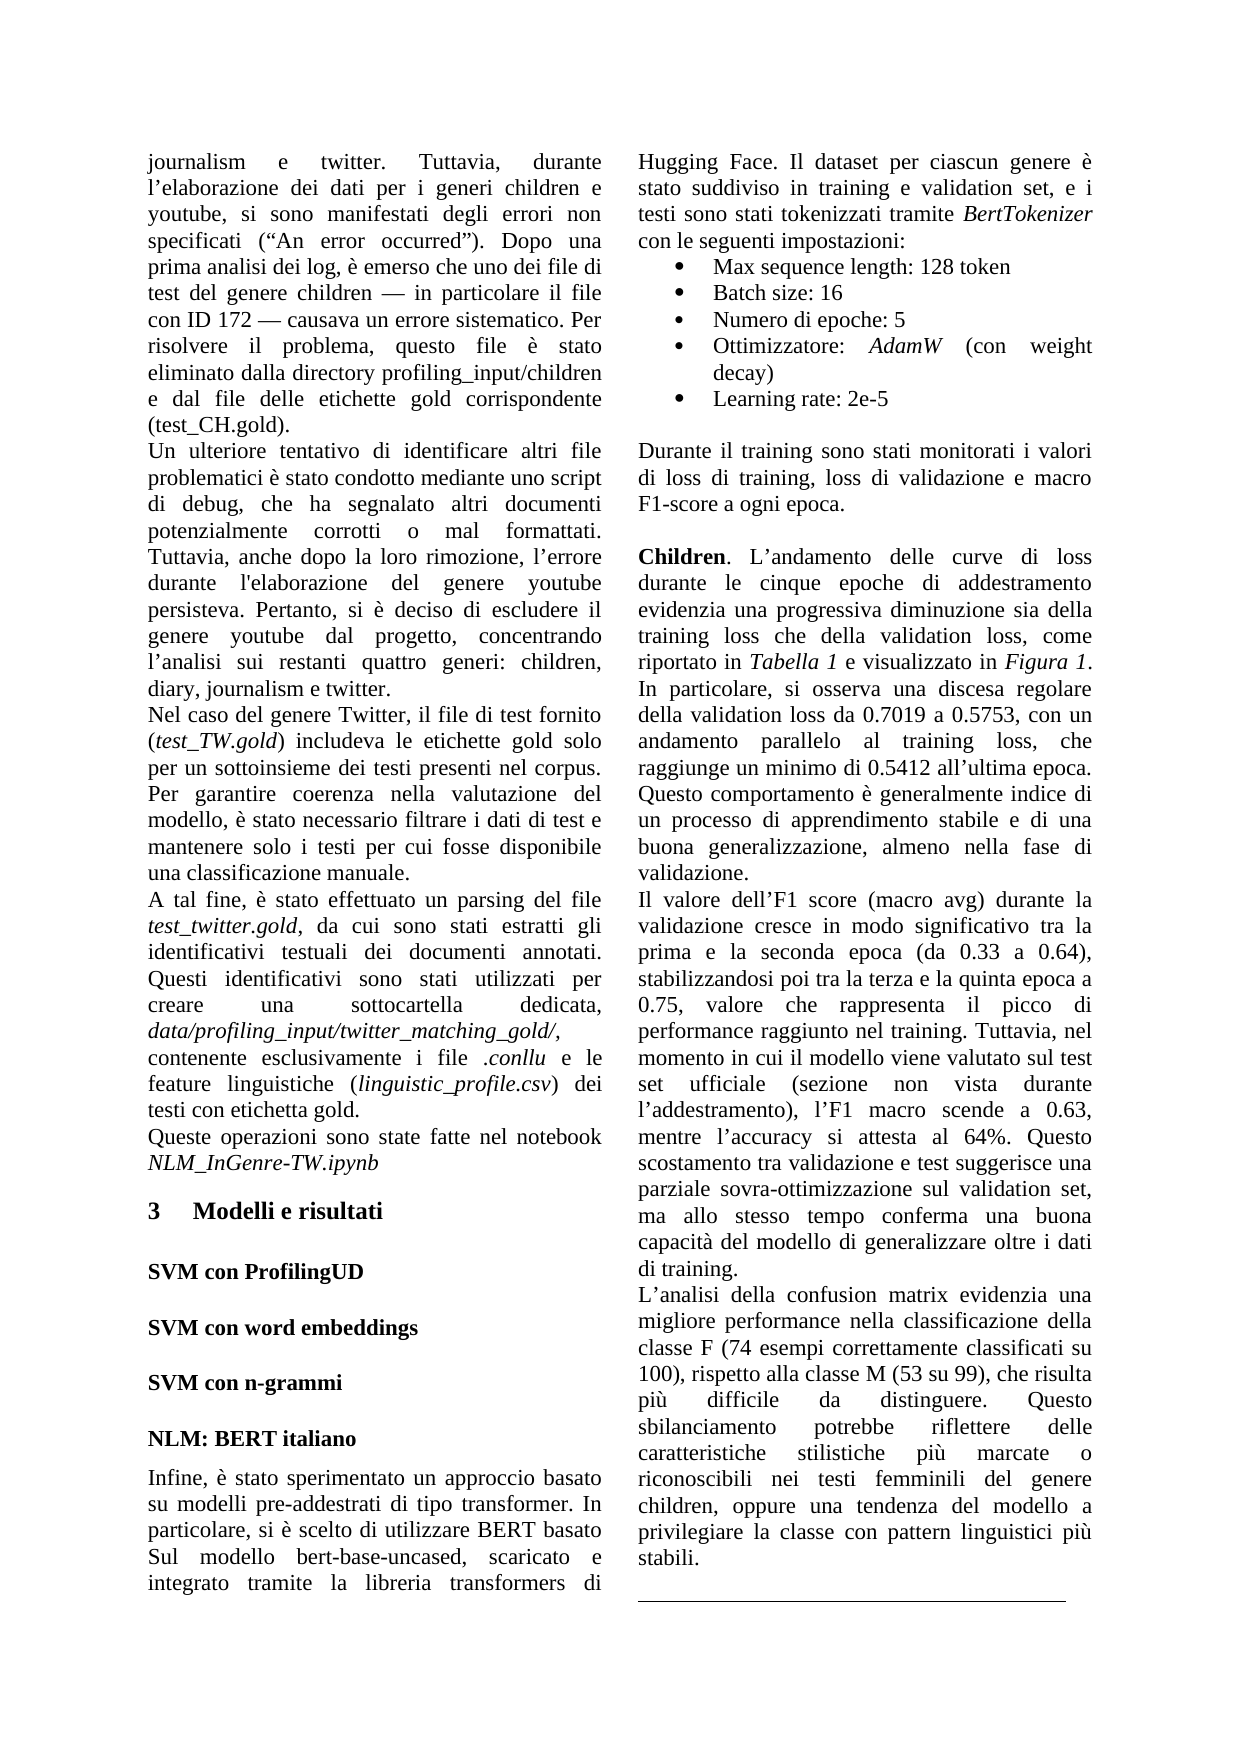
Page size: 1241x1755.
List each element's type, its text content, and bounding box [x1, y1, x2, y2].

subtitle SVM con n-grammi [148, 1369, 602, 1396]
list Learning rate: 2e-5 [675, 385, 1093, 411]
text Nel caso del genere Twitter, il file di test fornito (test_TW.gold) includeva le etichette gold solo per un sottoinsieme dei testi presenti nel corpus. Per garantire coerenza nella valutazione del modello, è stato necessario filtrare i dati di test e mantenere solo i testi per cui fosse disponibile una classificazione manuale. [148, 701, 602, 886]
text Queste operazioni sono state fatte nel notebook NLM_InGenre-TW.ipynb [148, 1123, 602, 1176]
text Hugging Face. Il dataset per ciascun genere è stato suddiviso in training e validation set, e i testi sono stati tokenizzati tramite BertTokenizer con le seguenti impostazioni: [638, 148, 1093, 253]
list Max sequence length: 128 token [675, 253, 1093, 279]
text Durante il training sono stati monitorati i valori di loss di training, loss di validazione e macro F1-score a ogni epoca. [638, 438, 1093, 517]
text Infine, è stato sperimentato un approccio basato su modelli pre-addestrati di tipo transformer. In particolare, si è scelto di utilizzare BERT basato Sul modello bert-base-uncased, scaricato e integrato tramite la libreria transformers di [148, 1464, 602, 1596]
text Il valore dell’F1 score (macro avg) durante la validazione cresce in modo significativo tra la prima e la seconda epoca (da 0.33 a 0.64), stabilizzandosi poi tra la terza e la quinta epoca a 0.75, valore che rappresenta il picco di performance raggiunto nel training. Tuttavia, nel momento in cui il modello viene valutato sul test set ufficiale (sezione non vista durante l’addestramento), l’F1 macro scende a 0.63, mentre l’accuracy si attesta al 64%. Questo scostamento tra validazione e test suggerisce una parziale sovra-ottimizzazione sul validation set, ma allo stesso tempo conferma una buona capacità del modello di generalizzare oltre i dati di training. [638, 886, 1093, 1281]
text Un ulteriore tentativo di identificare altri file problematici è stato condotto mediante uno script di debug, che ha segnalato altri documenti potenzialmente corrotti o mal formattati. Tuttavia, anche dopo la loro rimozione, l’errore durante l'elaborazione del genere youtube persisteva. Pertanto, si è deciso di escludere il genere youtube dal progetto, concentrando l’analisi sui restanti quattro generi: children, diary, journalism e twitter. [148, 438, 602, 701]
subtitle NLM: BERT italiano [148, 1425, 602, 1451]
subtitle SVM con ProfilingUD [148, 1258, 602, 1285]
subtitle SVM con word embeddings [148, 1314, 602, 1340]
table_header [638, 1571, 1066, 1601]
text Children. L’andamento delle curve di loss durante le cinque epoche di addestramento evidenzia una progressiva diminuzione sia della training loss che della validation loss, come riportato in Tabella 1 e visualizzato in Figura 1. In particolare, si osserva una discesa regolare della validation loss da 0.7019 a 0.5753, con un andamento parallelo al training loss, che raggiunge un minimo di 0.5412 all’ultima epoca. Questo comportamento è generalmente indice di un processo di apprendimento stabile e di una buona generalizzazione, almeno nella fase di validazione. [638, 543, 1093, 886]
text journalism e twitter. Tuttavia, durante l’elaborazione dei dati per i generi children e youtube, si sono manifestati degli errori non specificati (“An error occurred”). Dopo una prima analisi dei log, è emerso che uno dei file di test del genere children — in particolare il file con ID 172 — causava un errore sistematico. Per risolvere il problema, questo file è stato eliminato dalla directory profiling_input/children e dal file delle etichette gold corrispondente (test_CH.gold). [148, 148, 602, 438]
subtitle Modelli e risultati [148, 1196, 602, 1225]
list Batch size: 16 [675, 279, 1093, 306]
list Ottimizzatore: AdamW (con weight decay) [675, 332, 1093, 385]
list Numero di epoche: 5 [675, 306, 1093, 332]
text A tal fine, è stato effettuato un parsing del file test_twitter.gold, da cui sono stati estratti gli identificativi testuali dei documenti annotati. Questi identificativi sono stati utilizzati per creare una sottocartella dedicata, data/profiling_input/twitter_matching_gold/, contenente esclusivamente i file .conllu e le feature linguistiche (linguistic_profile.csv) dei testi con etichetta gold. [148, 886, 602, 1123]
text L’analisi della confusion matrix evidenzia una migliore performance nella classificazione della classe F (74 esempi correttamente classificati su 100), rispetto alla classe M (53 su 99), che risulta più difficile da distinguere. Questo sbilanciamento potrebbe riflettere delle caratteristiche stilistiche più marcate o riconoscibili nei testi femminili del genere children, oppure una tendenza del modello a privilegiare la classe con pattern linguistici più stabili. [638, 1281, 1093, 1571]
